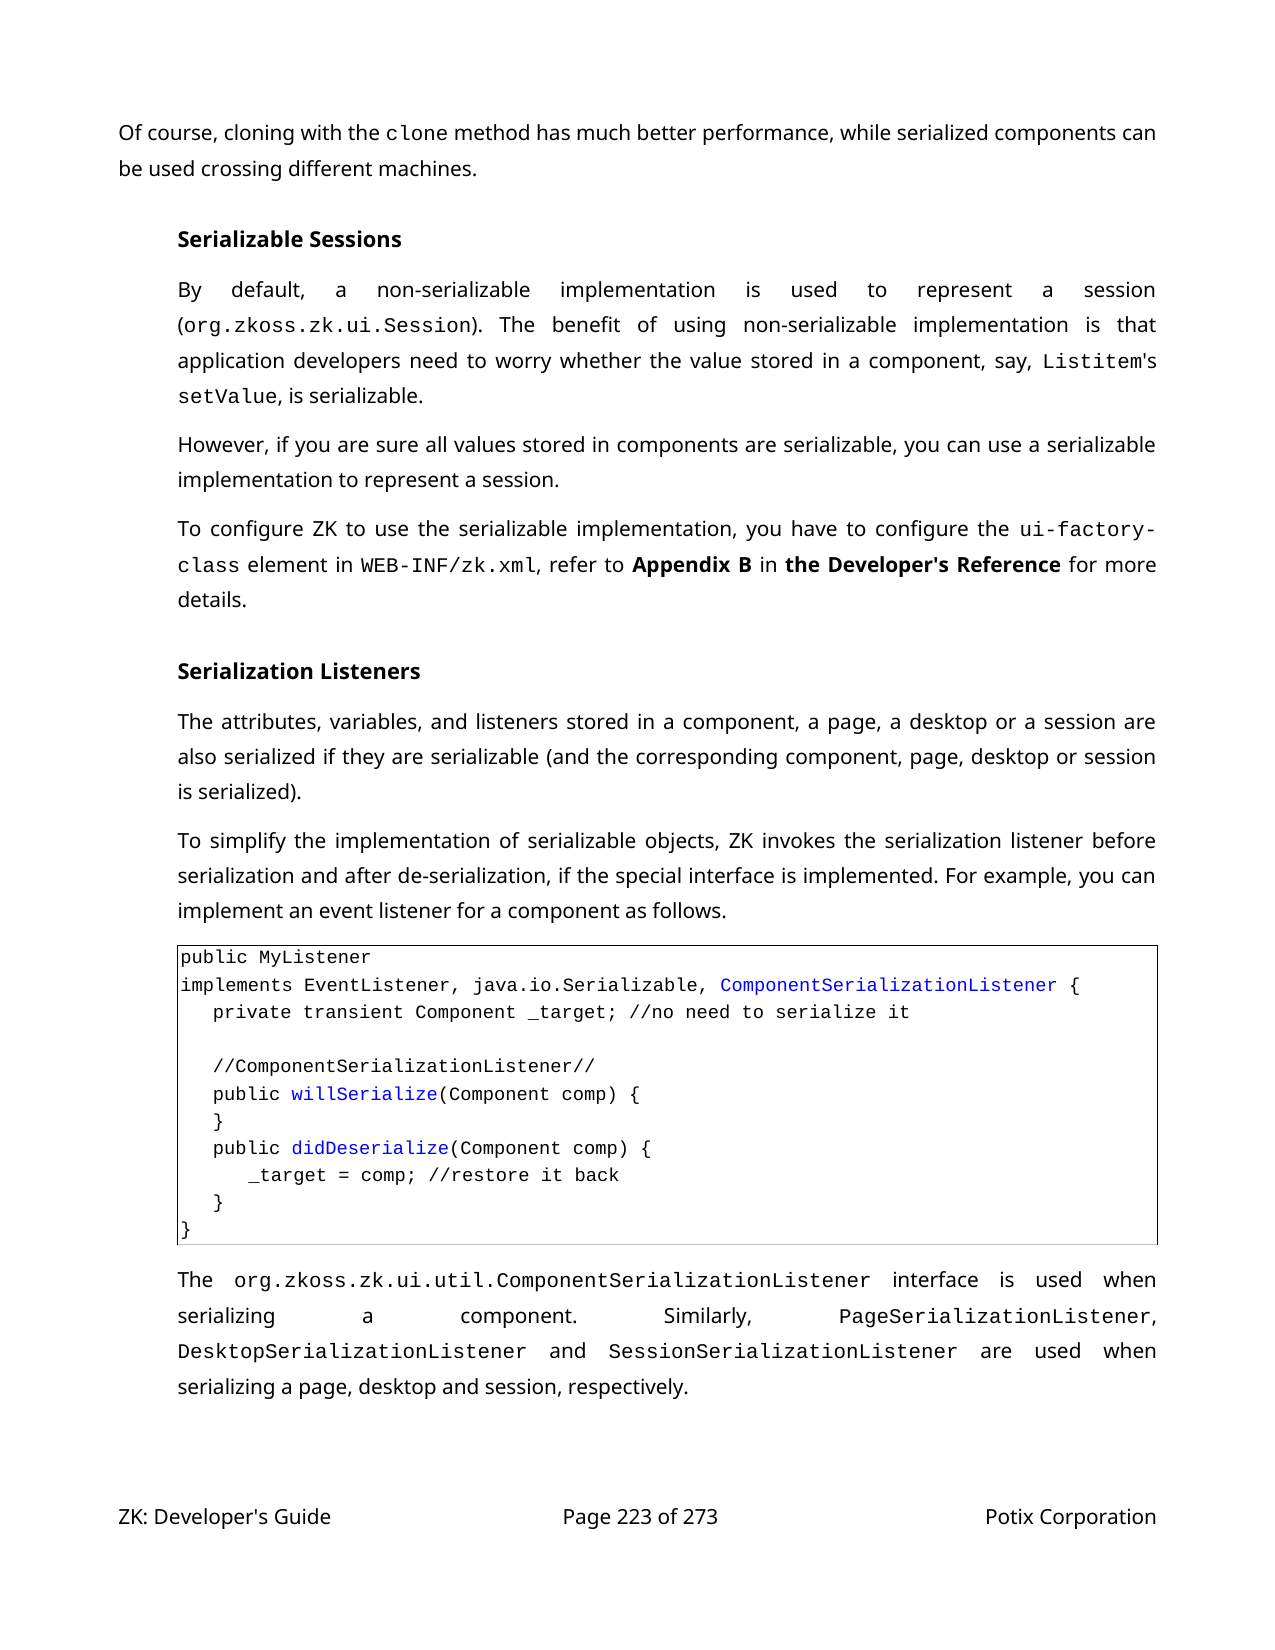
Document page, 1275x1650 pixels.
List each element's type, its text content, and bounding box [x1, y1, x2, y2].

text To configure ZK to use the serializable implementation, you have to configure the ui-factory-class element in WEB-INF/zk.xml, refer to Appendix B in the Developer's Reference for more details. [177, 514, 1157, 614]
subtitle Serializable Sessions [177, 224, 1157, 254]
text However, if you are sure all values stored in components are serializable, you can use a serializable implementation to represent a session. [177, 430, 1157, 494]
subtitle Serialization Listeners [177, 656, 1157, 686]
text _target = comp; //restore it back [178, 1163, 1157, 1187]
text public didDeserialize(Component comp) { [178, 1136, 1157, 1160]
text private transient Component _target; //no need to serialize it [178, 1000, 1157, 1024]
text Of course, cloning with the clone method has much better performance, while serialized components can be used crossing different machines. [118, 118, 1157, 182]
text } [178, 1108, 1157, 1133]
text //ComponentSerializationListener// [178, 1054, 1157, 1078]
text public willSerialize(Component comp) { [178, 1081, 1157, 1106]
text } [178, 1217, 1157, 1244]
text public MyListener [178, 946, 1157, 970]
text By default, a non-serializable implementation is used to represent a session (org.zkoss.zk.ui.Session). The benefit of using non-serializable implementation is that application developers need to worry whether the value stored in a component, say, Listitem's setValue, is serializable. [177, 275, 1157, 410]
text implements EventListener, java.io.Serializable, ComponentSerializationListener { [178, 973, 1157, 997]
text The org.zkoss.zk.ui.util.ComponentSerializationListener interface is used when serializing a component. Similarly, PageSerializationListener, DesktopSerializationListener and SessionSerializationListener are used when serializing a page, desktop and session, respectively. [177, 1265, 1157, 1400]
text } [178, 1190, 1157, 1214]
text The attributes, variables, and listeners stored in a component, a page, a desktop or a session are also serialized if they are serializable (and the corresponding component, page, desktop or session is serialized). [177, 707, 1157, 806]
text To simplify the implementation of serializable objects, ZK invokes the serialization listener before serialization and after de-serialization, if the special interface is implemented. For example, you can implement an event listener for a component as follows. [177, 826, 1157, 925]
